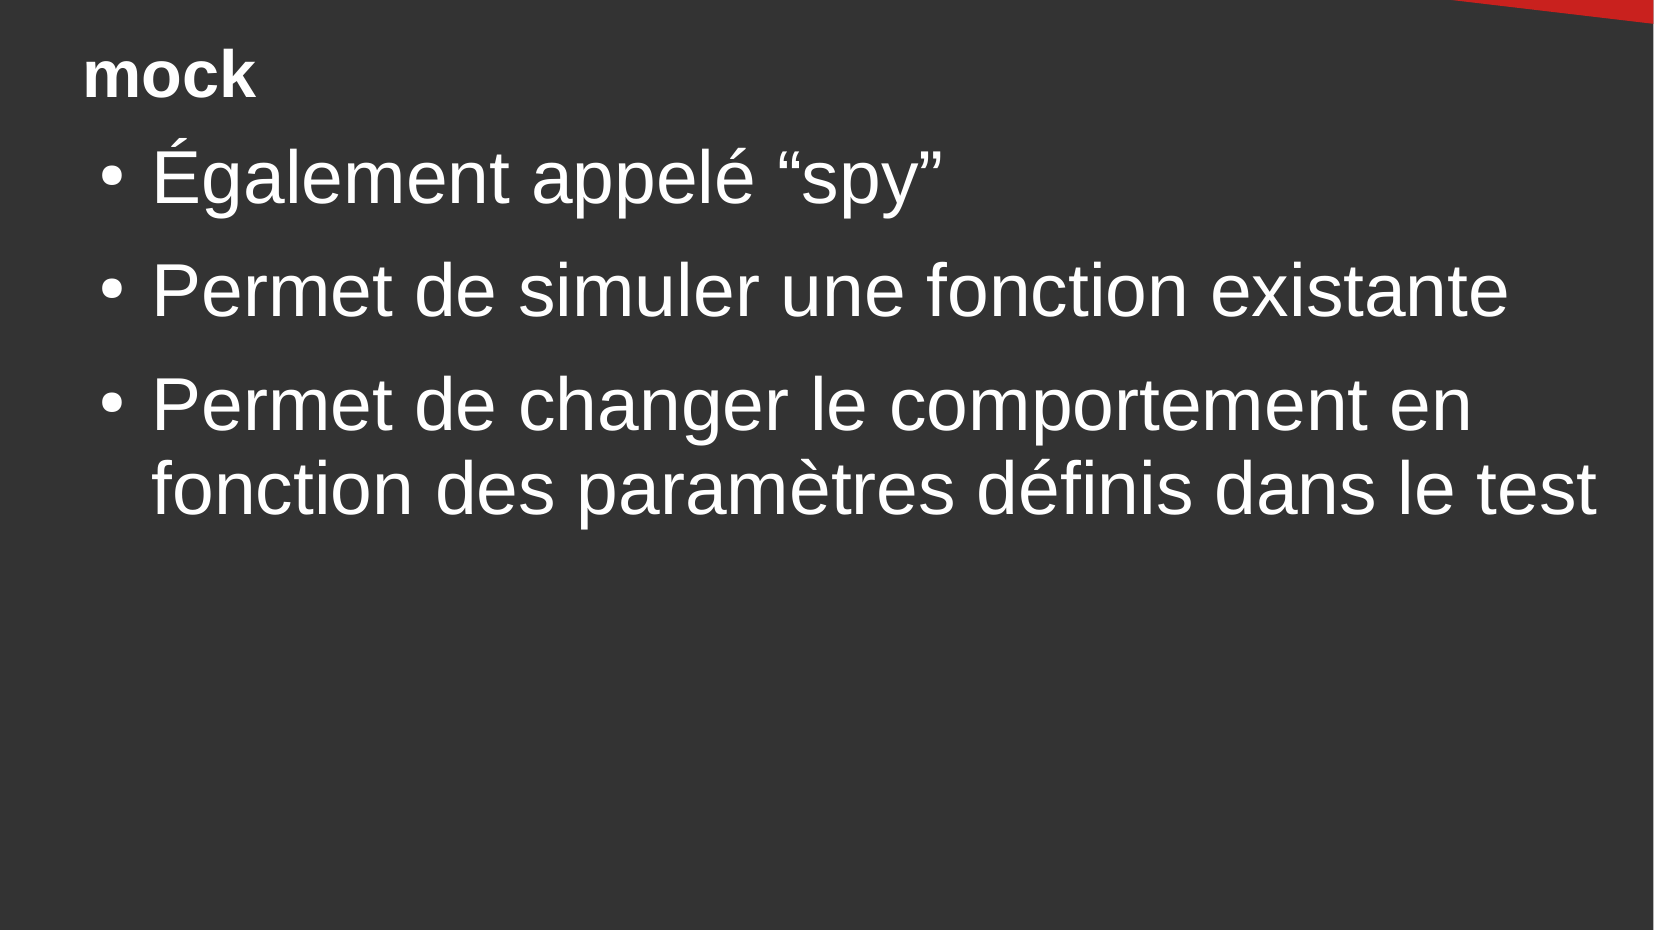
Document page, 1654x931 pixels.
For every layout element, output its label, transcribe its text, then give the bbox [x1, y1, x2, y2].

list Également appelé “spy” Permet de simuler une fonction existante Permet de changer le comportement en fonction des paramètres définis dans le test [80, 135, 1619, 804]
text_box [1451, 0, 1654, 24]
title mock [82, 37, 1571, 112]
